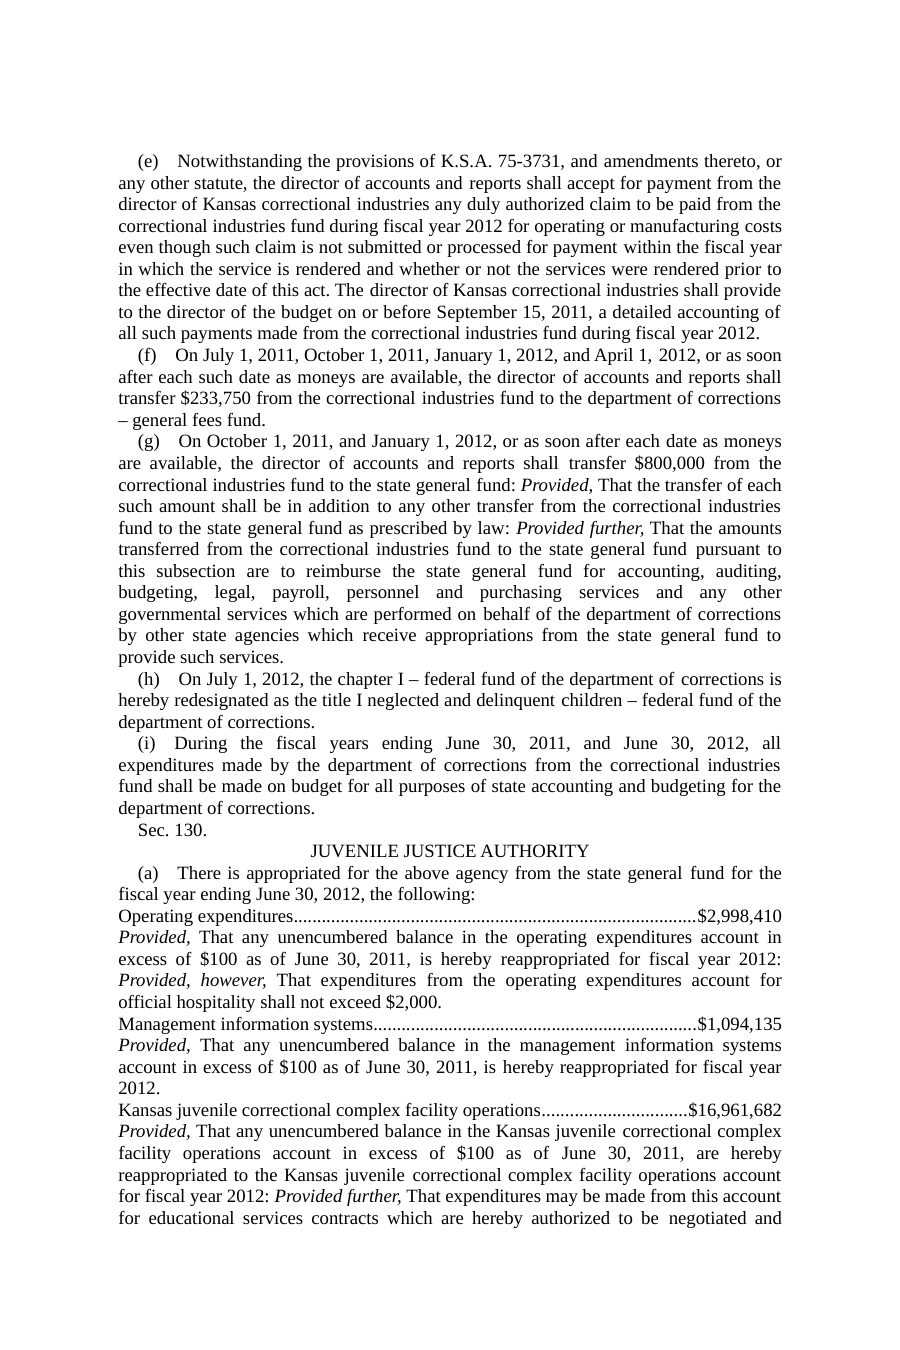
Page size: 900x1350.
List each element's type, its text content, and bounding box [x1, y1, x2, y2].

text (e) Notwithstanding the provisions of K.S.A. 75-3731, and amendments thereto, or any other statute, the director of accounts and reports shall accept for payment from the director of Kansas correctional industries any duly authorized claim to be paid from the correctional industries fund during fiscal year 2012 for operating or manufacturing costs even though such claim is not submitted or processed for payment within the fiscal year in which the service is rendered and whether or not the services were rendered prior to the effective date of this act. The director of Kansas correctional industries shall provide to the director of the budget on or before September 15, 2011, a detailed accounting of all such payments made from the correctional industries fund during fiscal year 2012. [118, 150, 782, 344]
text Provided, That any unencumbered balance in the operating expenditures account in excess of $100 as of June 30, 2011, is hereby reappropriated for fiscal year 2012: Provided, however, That expenditures from the operating expenditures account for official hospitality shall not exceed $2,000. [118, 926, 782, 1012]
text Provided, That any unencumbered balance in the management information systems account in excess of $100 as of June 30, 2011, is hereby reappropriated for fiscal year 2012. [118, 1034, 782, 1099]
text (g) On October 1, 2011, and January 1, 2012, or as soon after each date as moneys are available, the director of accounts and reports shall transfer $800,000 from the correctional industries fund to the state general fund: Provided, That the transfer of each such amount shall be in addition to any other transfer from the correctional industries fund to the state general fund as prescribed by law: Provided further, That the amounts transferred from the correctional industries fund to the state general fund pursuant to this subsection are to reimburse the state general fund for accounting, auditing, budgeting, legal, payroll, personnel and purchasing services and any other governmental services which are performed on behalf of the department of corrections by other state agencies which receive appropriations from the state general fund to provide such services. [118, 430, 782, 667]
text Operating expenditures $2,998,410 [118, 905, 782, 926]
text Kansas juvenile correctional complex facility operations $16,961,682 [118, 1099, 782, 1120]
text JUVENILE JUSTICE AUTHORITY [118, 840, 782, 862]
text Sec. 130. [118, 818, 782, 840]
text Management information systems $1,094,135 [118, 1012, 782, 1034]
text (h) On July 1, 2012, the chapter I – federal fund of the department of corrections is hereby redesignated as the title I neglected and delinquent children – federal fund of the department of corrections. [118, 667, 782, 732]
text Provided, That any unencumbered balance in the Kansas juvenile correctional complex facility operations account in excess of $100 as of June 30, 2011, are hereby reappropriated to the Kansas juvenile correctional complex facility operations account for fiscal year 2012: Provided further, That expenditures may be made from this account for educational services contracts which are hereby authorized to be negotiated and [118, 1120, 782, 1228]
text (a) There is appropriated for the above agency from the state general fund for the fiscal year ending June 30, 2012, the following: [118, 862, 782, 905]
text (i) During the fiscal years ending June 30, 2011, and June 30, 2012, all expenditures made by the department of corrections from the correctional industries fund shall be made on budget for all purposes of state accounting and budgeting for the department of corrections. [118, 732, 782, 818]
text (f) On July 1, 2011, October 1, 2011, January 1, 2012, and April 1, 2012, or as soon after each such date as moneys are available, the director of accounts and reports shall transfer $233,750 from the correctional industries fund to the department of corrections – general fees fund. [118, 344, 782, 430]
